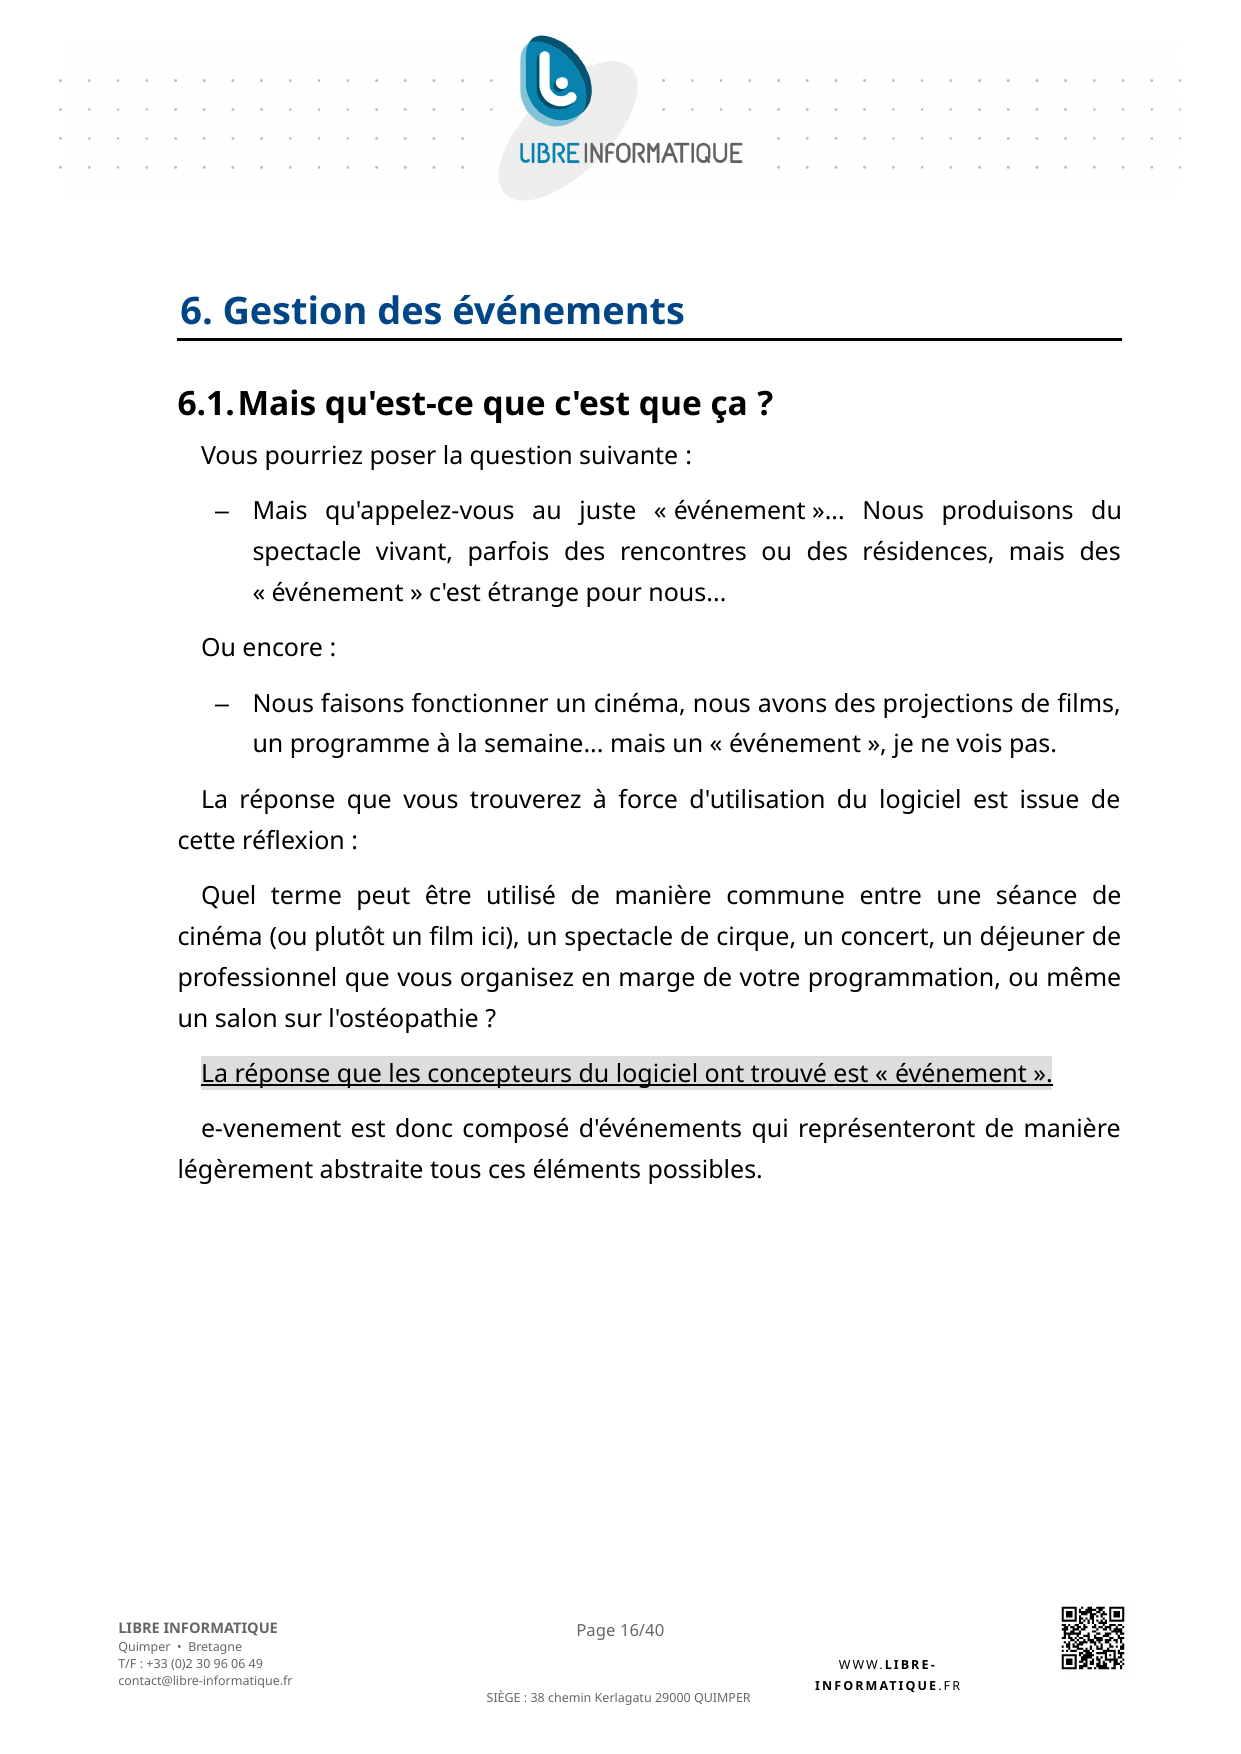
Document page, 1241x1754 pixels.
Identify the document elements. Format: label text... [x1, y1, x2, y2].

text e-venement est donc composé d'événements qui représenteront de manière légèrement abstraite tous ces éléments possibles. [177, 1111, 1122, 1186]
text Vous pourriez poser la question suivante : [177, 437, 1122, 471]
text Ou encore : [177, 630, 1122, 664]
picture [557, 78, 567, 88]
subtitle Mais qu'est-ce que c'est que ça ? [177, 379, 1122, 425]
picture [59, 35, 1182, 201]
text La réponse que vous trouverez à force d'utilisation du logiciel est issue de cette réflexion : [177, 782, 1122, 856]
picture [1051, 1596, 1135, 1680]
text La réponse que les concepteurs du logiciel ont trouvé est « événement ». [177, 1056, 1122, 1090]
text Quel terme peut être utilisé de manière commune entre une séance de cinéma (ou plutôt un film ici), un spectacle de cirque, un concert, un déjeuner de professionnel que vous organisez en marge de votre programmation, ou même un salon sur l'ostéopathie ? [177, 878, 1122, 1034]
list Nous faisons fonctionner un cinéma, nous avons des projections de films, un programme à la semaine... mais un « événement », je ne vois pas. [215, 685, 1122, 760]
subtitle Gestion des événements [177, 281, 1122, 338]
picture [540, 52, 576, 106]
list Mais qu'appelez-vous au juste « événement »... Nous produisons du spectacle vivant, parfois des rencontres ou des résidences, mais des « événement » c'est étrange pour nous... [215, 493, 1122, 608]
